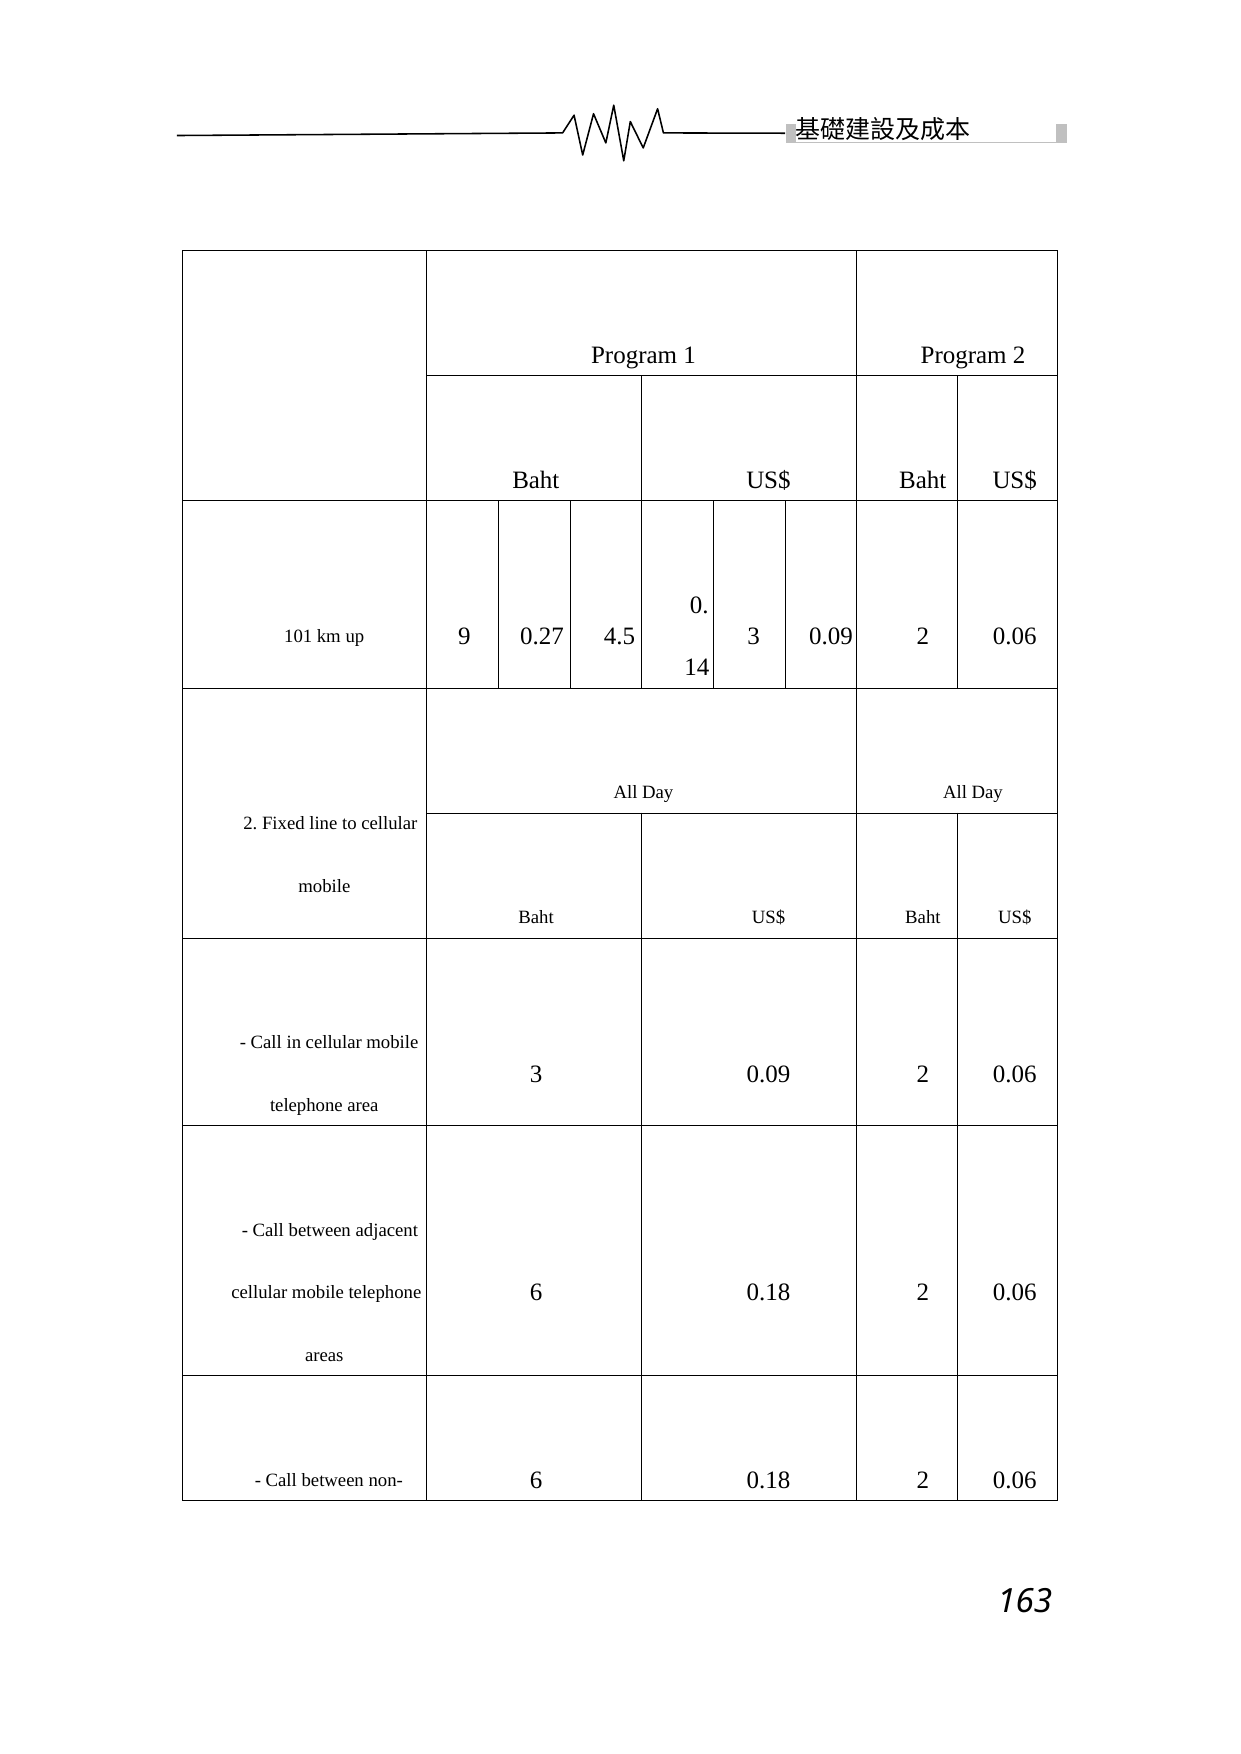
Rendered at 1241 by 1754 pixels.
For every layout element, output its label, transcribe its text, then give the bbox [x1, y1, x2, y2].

table_cell 0.18 [642, 1126, 856, 1375]
table_cell 6 [427, 1376, 641, 1500]
table_cell Baht [427, 376, 641, 500]
table_cell 0.18 [642, 1376, 856, 1500]
table_cell 2 [857, 1126, 957, 1375]
table_cell 2 [857, 501, 957, 688]
table_cell Baht [857, 814, 957, 938]
table_cell 0.14 [642, 501, 713, 688]
table_cell 0.06 [958, 1376, 1057, 1500]
table_cell 0.09 [642, 939, 856, 1125]
table_cell 2 [857, 939, 957, 1125]
table_cell 0.09 [786, 501, 856, 688]
table_cell 4.5 [571, 501, 641, 688]
table_cell US$ [958, 814, 1057, 938]
table_cell 6 [427, 1126, 641, 1375]
table_cell US$ [642, 376, 856, 500]
table_cell Baht [857, 376, 957, 500]
table_cell 2. Fixed line to cellular mobile [183, 689, 426, 938]
table_cell Baht [427, 814, 641, 938]
table_header Program 1 [427, 251, 856, 375]
table_header [183, 251, 426, 500]
table_cell 3 [714, 501, 785, 688]
table_cell 0.06 [958, 1126, 1057, 1375]
table_cell US$ [642, 814, 856, 938]
table_header Program 2 [857, 251, 1057, 375]
table_cell - Call between adjacent cellular mobile telephone areas [183, 1126, 426, 1375]
table_cell 0.06 [958, 501, 1057, 688]
table_cell - Call in cellular mobile telephone area [183, 939, 426, 1125]
table_cell 0.06 [958, 939, 1057, 1125]
table_cell 0.27 [499, 501, 570, 688]
table_cell All Day [857, 689, 1057, 813]
table_cell - Call between non- [183, 1376, 426, 1500]
table_cell 3 [427, 939, 641, 1125]
table_cell All Day [427, 689, 856, 813]
table_cell 9 [427, 501, 498, 688]
table_cell 2 [857, 1376, 957, 1500]
table_cell 101 km up [183, 501, 426, 688]
table_cell US$ [958, 376, 1057, 500]
